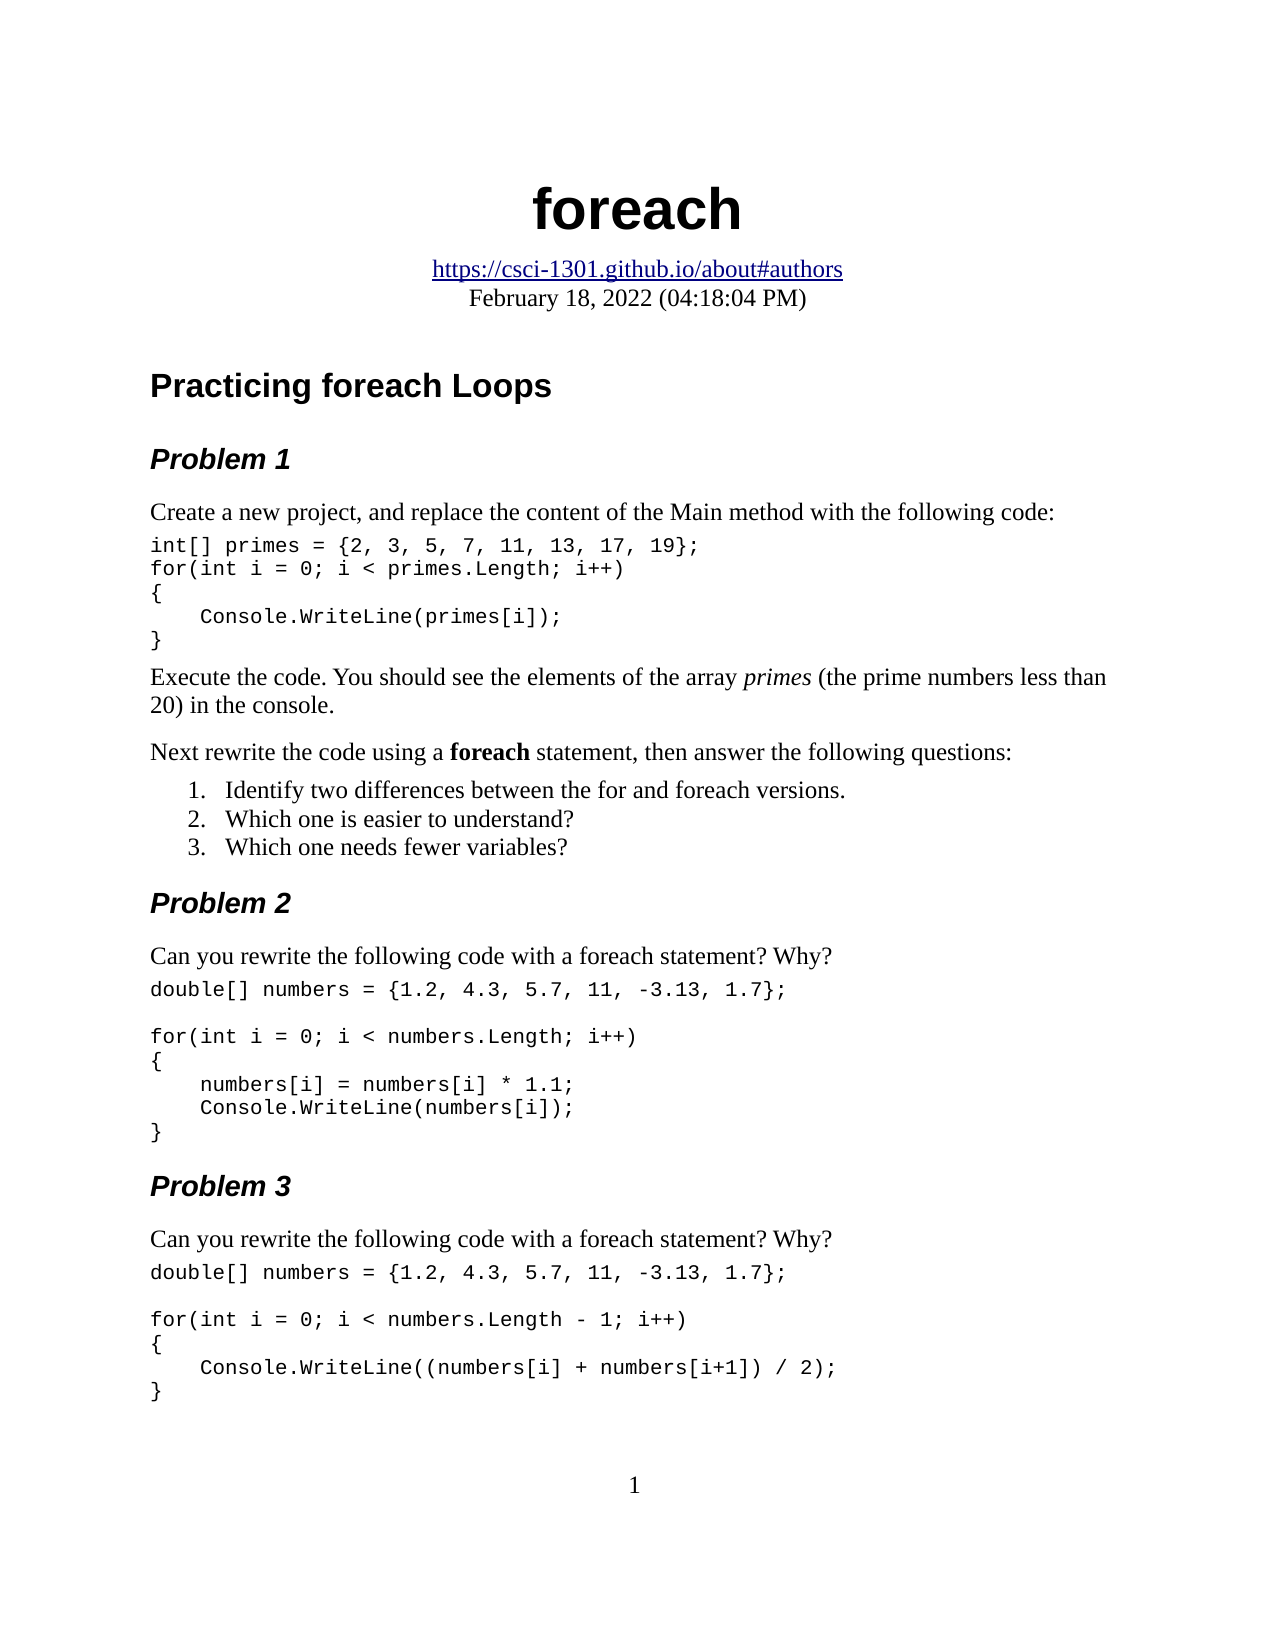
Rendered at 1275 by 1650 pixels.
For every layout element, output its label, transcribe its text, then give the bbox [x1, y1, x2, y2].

text Next rewrite the code using a foreach statement, then answer the following questions: [150, 737, 1125, 766]
list Identify two differences between the for and foreach versions. [187, 775, 1125, 804]
text { [150, 1050, 1125, 1073]
text } [150, 629, 1125, 653]
title foreach [150, 175, 1125, 242]
text for(int i = 0; i < numbers.Length; i++) [150, 1026, 1125, 1050]
text { [150, 582, 1125, 606]
text Can you rewrite the following code with a foreach statement? Why? [150, 1224, 1125, 1253]
text Console.WriteLine((numbers[i] + numbers[i+1]) / 2); [150, 1357, 1125, 1380]
subtitle Problem 3 [150, 1169, 1125, 1203]
list Which one is easier to understand? [187, 804, 1125, 832]
subtitle Problem 2 [150, 886, 1125, 920]
text https://csci-1301.github.io/about#authors [150, 254, 1125, 283]
subtitle Practicing foreach Loops [150, 366, 1125, 404]
text double[] numbers = {1.2, 4.3, 5.7, 11, -3.13, 1.7}; [150, 1262, 1125, 1286]
text Can you rewrite the following code with a foreach statement? Why? [150, 941, 1125, 970]
subtitle Problem 1 [150, 442, 1125, 476]
list Which one needs fewer variables? [187, 832, 1125, 861]
text Execute the code. You should see the elements of the array primes (the prime numbers less than 20) in the console. [150, 662, 1125, 719]
text } [150, 1380, 1125, 1404]
text Create a new project, and replace the content of the Main method with the following code: [150, 497, 1125, 526]
text { [150, 1333, 1125, 1357]
text February 18, 2022 (04:18:04 PM) [150, 283, 1125, 312]
text numbers[i] = numbers[i] * 1.1; [150, 1073, 1125, 1097]
text for(int i = 0; i < numbers.Length - 1; i++) [150, 1309, 1125, 1333]
text Console.WriteLine(numbers[i]); [150, 1097, 1125, 1121]
text Console.WriteLine(primes[i]); [150, 606, 1125, 629]
text int[] primes = {2, 3, 5, 7, 11, 13, 17, 19}; [150, 535, 1125, 558]
text double[] numbers = {1.2, 4.3, 5.7, 11, -3.13, 1.7}; [150, 979, 1125, 1003]
text } [150, 1121, 1125, 1144]
text for(int i = 0; i < primes.Length; i++) [150, 558, 1125, 582]
